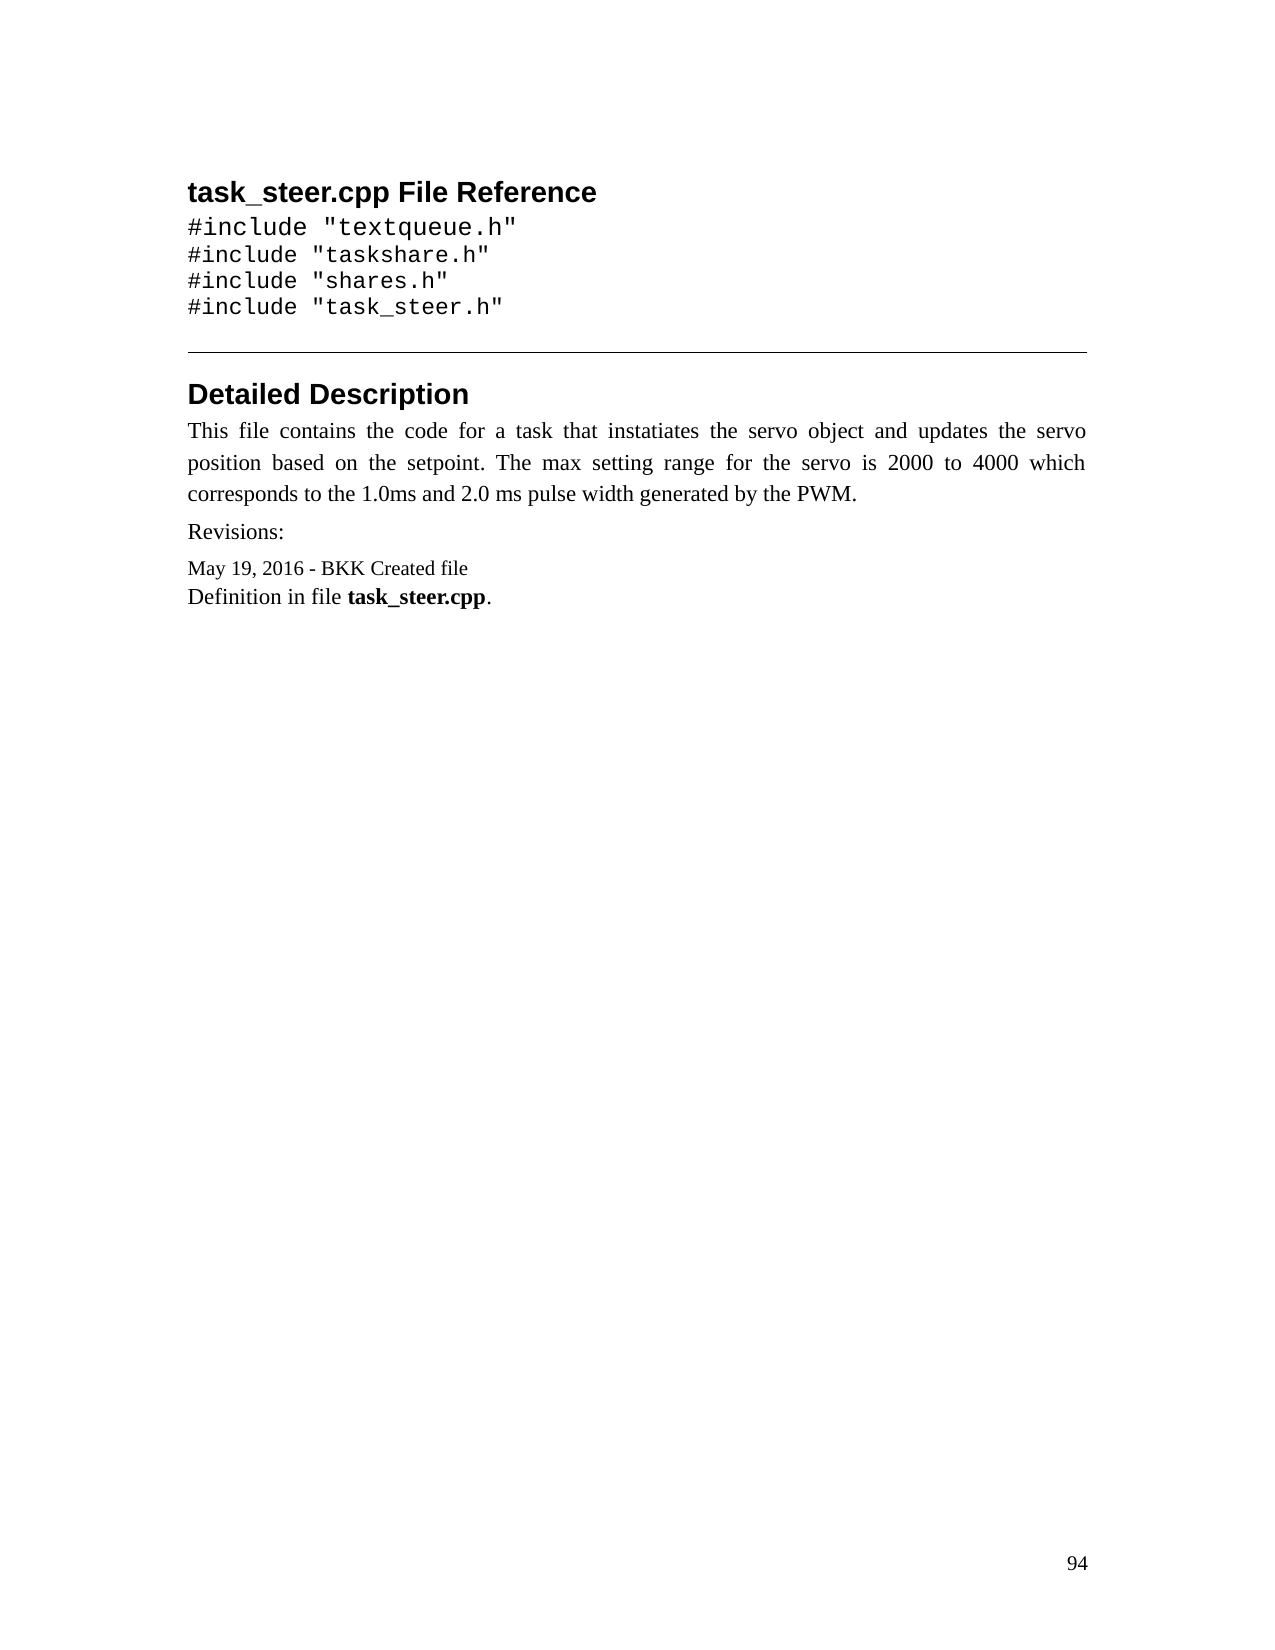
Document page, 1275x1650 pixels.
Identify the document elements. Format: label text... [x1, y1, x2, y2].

subtitle Detailed Description [187, 377, 1087, 411]
text Definition in file task_steer.cpp. [187, 583, 1087, 609]
text #include "taskshare.h" [187, 243, 1087, 269]
text #include "shares.h" [187, 269, 1087, 295]
list May 19, 2016 - BKK Created file [187, 556, 1087, 580]
subtitle task_steer.cpp File Reference [187, 175, 1087, 208]
text This file contains the code for a task that instatiates the servo object and updates the servo position based on the setpoint. The max setting range for the servo is 2000 to 4000 which corresponds to the 1.0ms and 2.0 ms pulse width generated by the PWM. [187, 417, 1087, 507]
text #include "task_steer.h" [187, 295, 1087, 321]
text Revisions: [187, 518, 1087, 544]
text #include "textqueue.h" [187, 215, 1087, 243]
